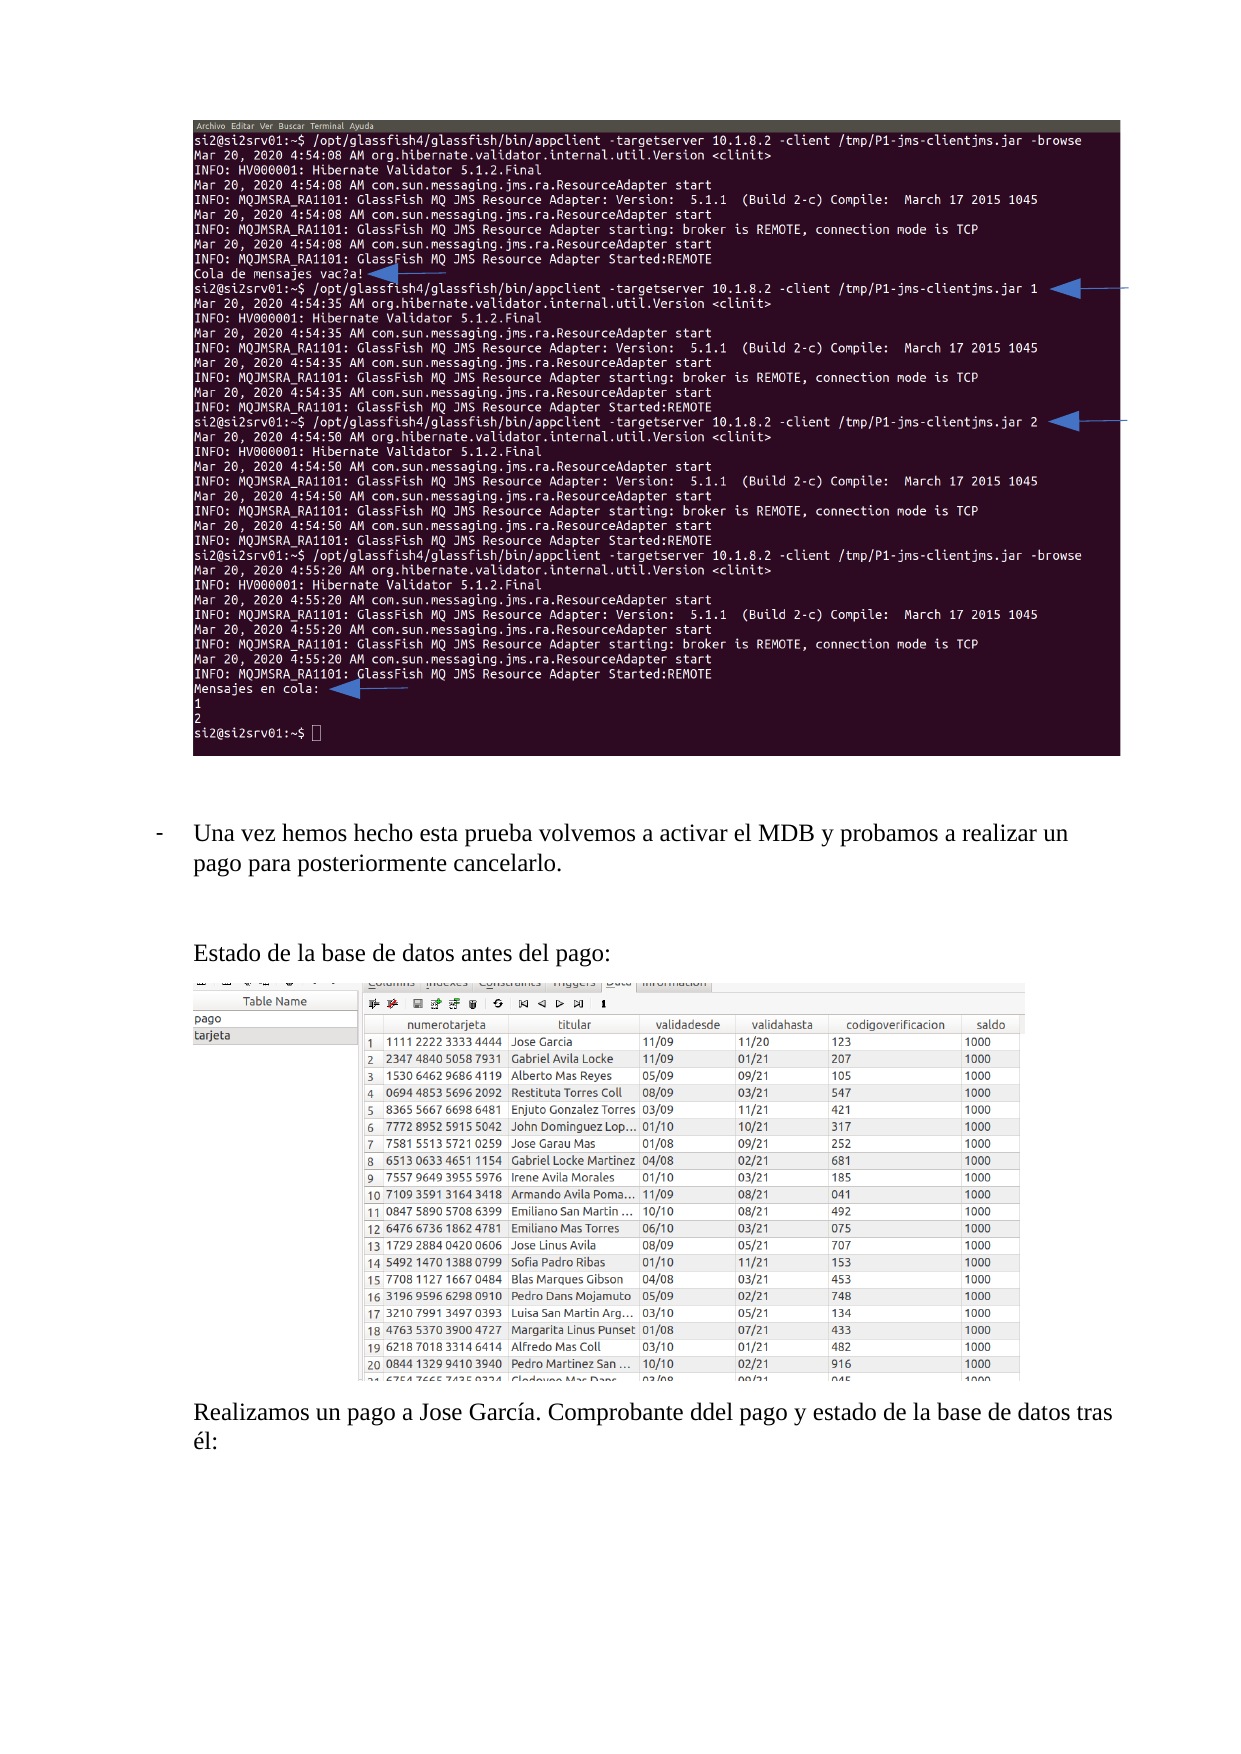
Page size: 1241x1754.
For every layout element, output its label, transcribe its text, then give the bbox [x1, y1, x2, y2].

list Una vez hemos hecho esta prueba volvemos a activar el MDB y probamos a realizar un pago para posteriormente cancelarlo. [156, 817, 1122, 876]
text Realizamos un pago a Jose García. Comprobante ddel pago y estado de la base de datos tras él: [193, 1397, 1122, 1455]
text Estado de la base de datos antes del pago: [193, 938, 1122, 967]
